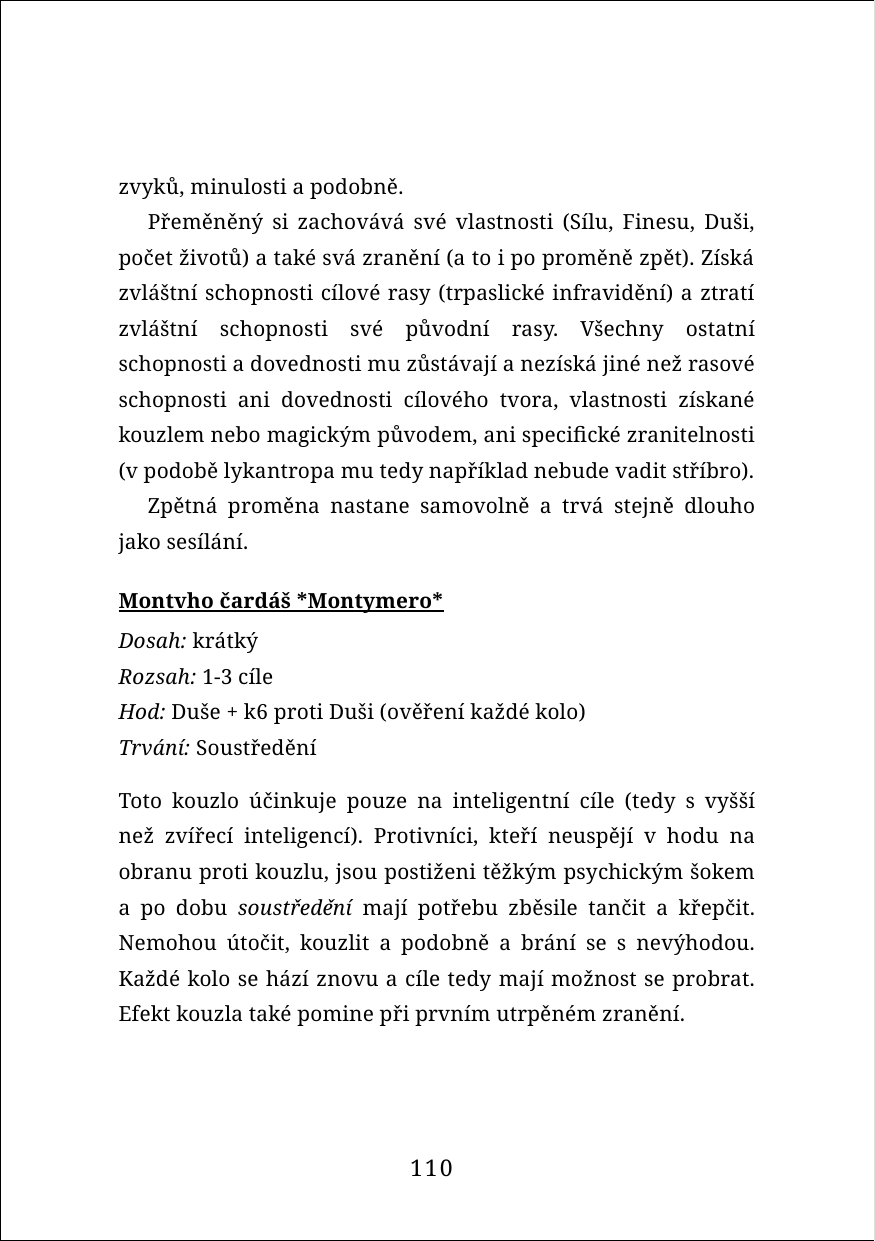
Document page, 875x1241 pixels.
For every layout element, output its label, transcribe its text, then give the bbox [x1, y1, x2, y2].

text Toto kouzlo účinkuje pouze na inteligentní cíle (tedy s vyšší než zvířecí inteligencí). Protivníci, kteří neuspějí v hodu na obranu proti kouzlu, jsou postiženi těžkým psychickým šokem a po dobu soustředění mají potřebu zběsile tančit a křepčit. Nemohou útočit, kouzlit a podobně a brání se s nevýhodou. Každé kolo se hází znovu a cíle tedy mají možnost se probrat. Efekt kouzla také pomine při prvním utrpěném zranění. [118, 786, 756, 1028]
text zvyků, minulosti a podobně. Přeměněný si zachovává své vlastnosti (Sílu, Finesu, Duši, počet životů) a také svá zranění (a to i po proměně zpět). Získá zvláštní schopnosti cílové rasy (trpaslické infravidění) a ztratí zvláštní schopnosti své původní rasy. Všechny ostatní schopnosti a dovednosti mu zůstávají a nezíská jiné než rasové schopnosti ani dovednosti cílového tvora, vlastnosti získané kouzlem nebo magickým původem, ani specifické zranitelnosti (v podobě lykantropa mu tedy například nebude vadit stříbro). Zpětná proměna nastane samovolně a trvá stejně dlouho jako sesílání. [118, 172, 756, 555]
subtitle Montvho čardáš *Montymero* [118, 586, 756, 614]
text Dosah: krátký Rozsah: 1-3 cíle Hod: Duše + k6 proti Duši (ověření každé kolo) Trvání: Soustředění [118, 626, 756, 761]
